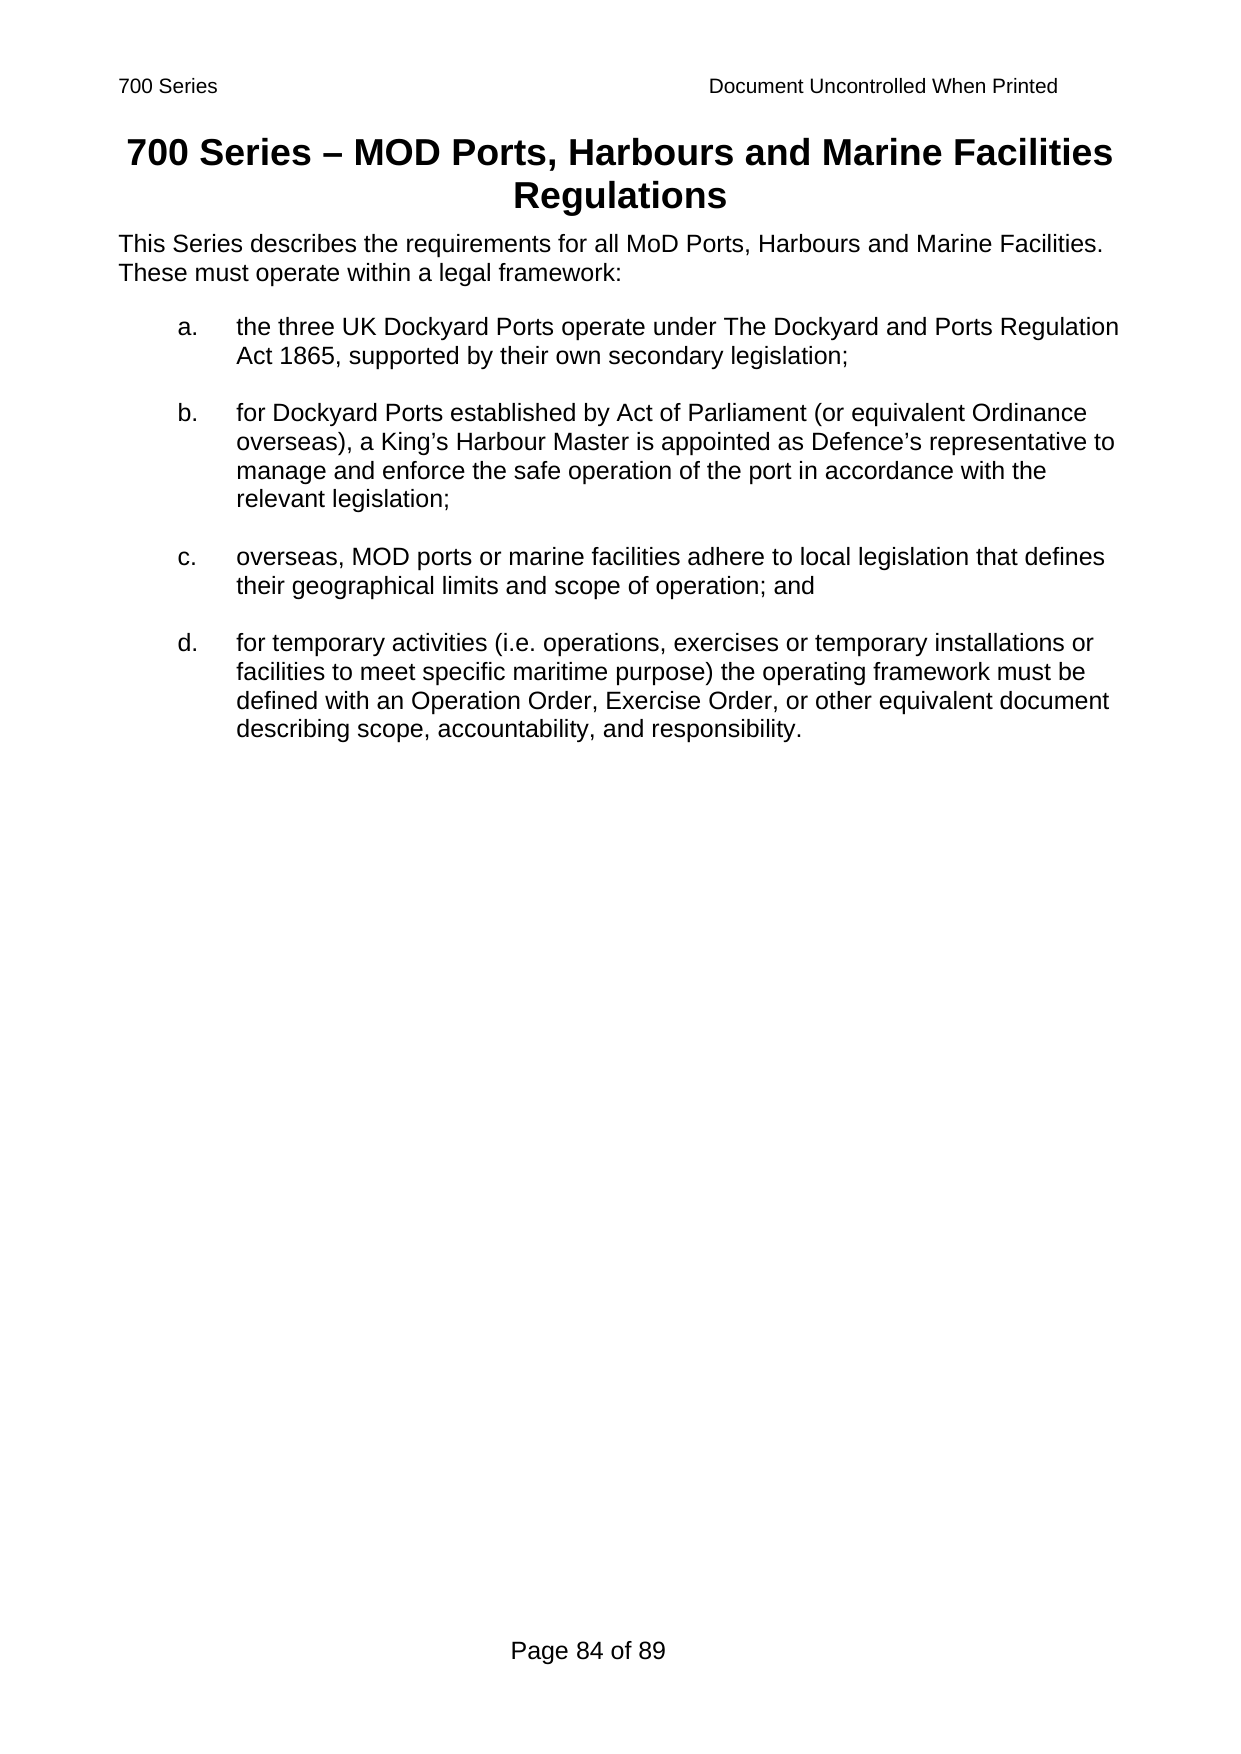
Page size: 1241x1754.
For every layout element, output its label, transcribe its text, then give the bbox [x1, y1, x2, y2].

list for Dockyard Ports established by Act of Parliament (or equivalent Ordinance overseas), a King’s Harbour Master is appointed as Defence’s representative to manage and enforce the safe operation of the port in accordance with the relevant legislation; [177, 398, 1122, 513]
list the three UK Dockyard Ports operate under The Dockyard and Ports Regulation Act 1865, supported by their own secondary legislation; [177, 312, 1122, 369]
list overseas, MOD ports or marine facilities adhere to local legislation that defines their geographical limits and scope of operation; and [177, 542, 1122, 599]
text This Series describes the requirements for all MoD Ports, Harbours and Marine Facilities. These must operate within a legal framework: [118, 229, 1122, 287]
list for temporary activities (i.e. operations, exercises or temporary installations or facilities to meet specific maritime purpose) the operating framework must be defined with an Operation Order, Exercise Order, or other equivalent document describing scope, accountability, and responsibility. [177, 628, 1122, 743]
subtitle 700 Series – MOD Ports, Harbours and Marine Facilities Regulations [118, 131, 1122, 217]
